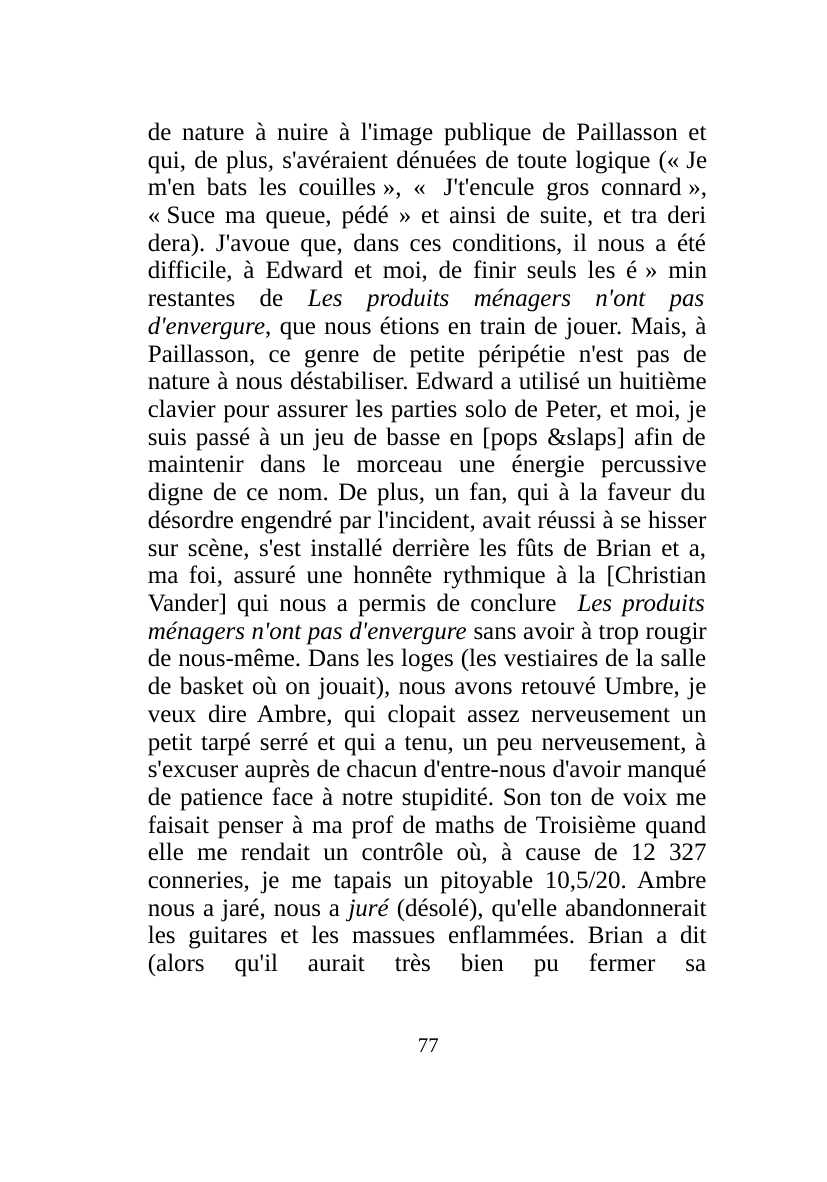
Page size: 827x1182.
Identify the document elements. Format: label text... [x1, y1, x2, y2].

text de nature à nuire à l'image publique de Paillasson et qui, de plus, s'avéraient dénuées de toute logique (« Je m'en bats les couilles », « J't'encule gros connard », « Suce ma queue, pédé » et ainsi de suite, et tra deri dera). J'avoue que, dans ces conditions, il nous a été difficile, à Edward et moi, de finir seuls les é » min restantes de Les produits ménagers n'ont pas d'envergure, que nous étions en train de jouer. Mais, à Paillasson, ce genre de petite péripétie n'est pas de nature à nous déstabiliser. Edward a utilisé un huitième clavier pour assurer les parties solo de Peter, et moi, je suis passé à un jeu de basse en [pops &slaps] afin de maintenir dans le morceau une énergie percussive digne de ce nom. De plus, un fan, qui à la faveur du désordre engendré par l'incident, avait réussi à se hisser sur scène, s'est installé derrière les fûts de Brian et a, ma foi, assuré une honnête rythmique à la [Christian Vander] qui nous a permis de conclure Les produits ménagers n'ont pas d'envergure sans avoir à trop rougir de nous-même. Dans les loges (les vestiaires de la salle de basket où on jouait), nous avons retouvé Umbre, je veux dire Ambre, qui clopait assez nerveusement un petit tarpé serré et qui a tenu, un peu nerveusement, à s'excuser auprès de chacun d'entre-nous d'avoir manqué de patience face à notre stupidité. Son ton de voix me faisait penser à ma prof de maths de Troisième quand elle me rendait un contrôle où, à cause de 12 327 conneries, je me tapais un pitoyable 10,5/20. Ambre nous a jaré, nous a juré (désolé), qu'elle abandonnerait les guitares et les massues enflammées. Brian a dit (alors qu'il aurait très bien pu fermer sa [148, 118, 707, 977]
